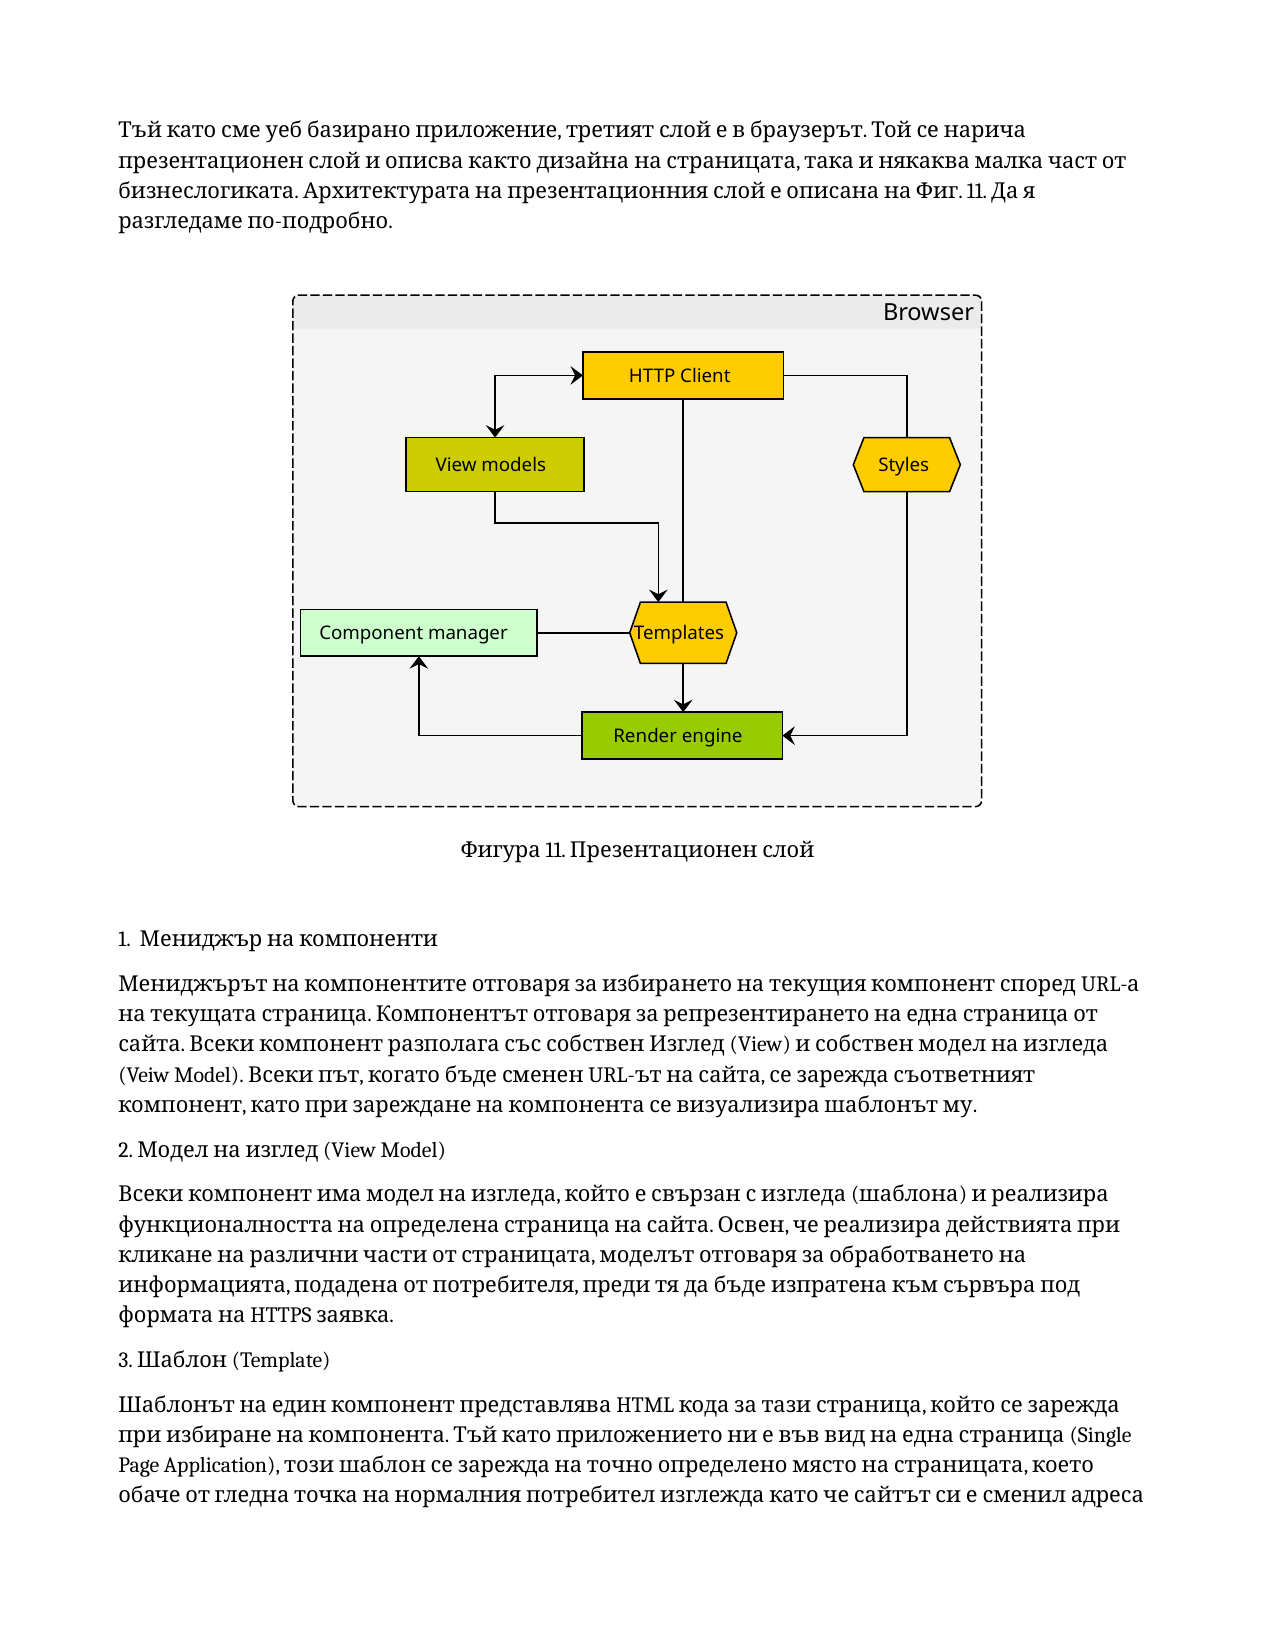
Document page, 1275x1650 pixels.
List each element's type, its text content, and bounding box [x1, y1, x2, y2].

text Мениджърът на компонентите отговаря за избирането на текущия компонент според URL-а на текущата страница. Компонентът отговаря за репрезентирането на една страница от сайта. Всеки компонент разполага със собствен Изглед (View) и собствен модел на изгледа (Veiw Model). Всеки път, когато бъде сменен URL-ът на сайта, се зарежда съответният компонент, като при зареждане на компонента се визуализира шаблонът му. [118, 972, 1157, 1118]
text Фигура 11. Презентационен слой [118, 253, 1157, 863]
text Шаблонът на един компонент представлява HTML кода за тази страница, който се зарежда при избиране на компонента. Тъй като приложението ни е във вид на една страница (Single Page Application), този шаблон се зарежда на точно определено място на страницата, което обаче от гледна точка на нормалния потребител изглежда като че сайтът си е сменил адреса [118, 1393, 1157, 1508]
text Всеки компонент има модел на изгледа, който е свързан с изгледа (шаблона) и реализира функционалността на определена страница на сайта. Освен, че реализира действията при кликане на различни части от страницата, моделът отговаря за обработването на информацията, подадена от потребителя, преди тя да бъде изпратена към сървъра под формата на HTTPS заявка. [118, 1182, 1157, 1328]
text 2. Модел на изглед (View Model) [118, 1137, 1157, 1163]
text 3. Шаблон (Template) [118, 1348, 1157, 1373]
text Тъй като сме уеб базирано приложение, третият слой е в браузерът. Той се нарича презентационен слой и описва както дизайна на страницата, така и някаква малка част от бизнеслогиката. Архитектурата на презентационния слой е описана на Фиг. 11. Да я разгледаме по-подробно. [118, 118, 1157, 234]
text 1. Мениджър на компоненти [118, 927, 1157, 952]
